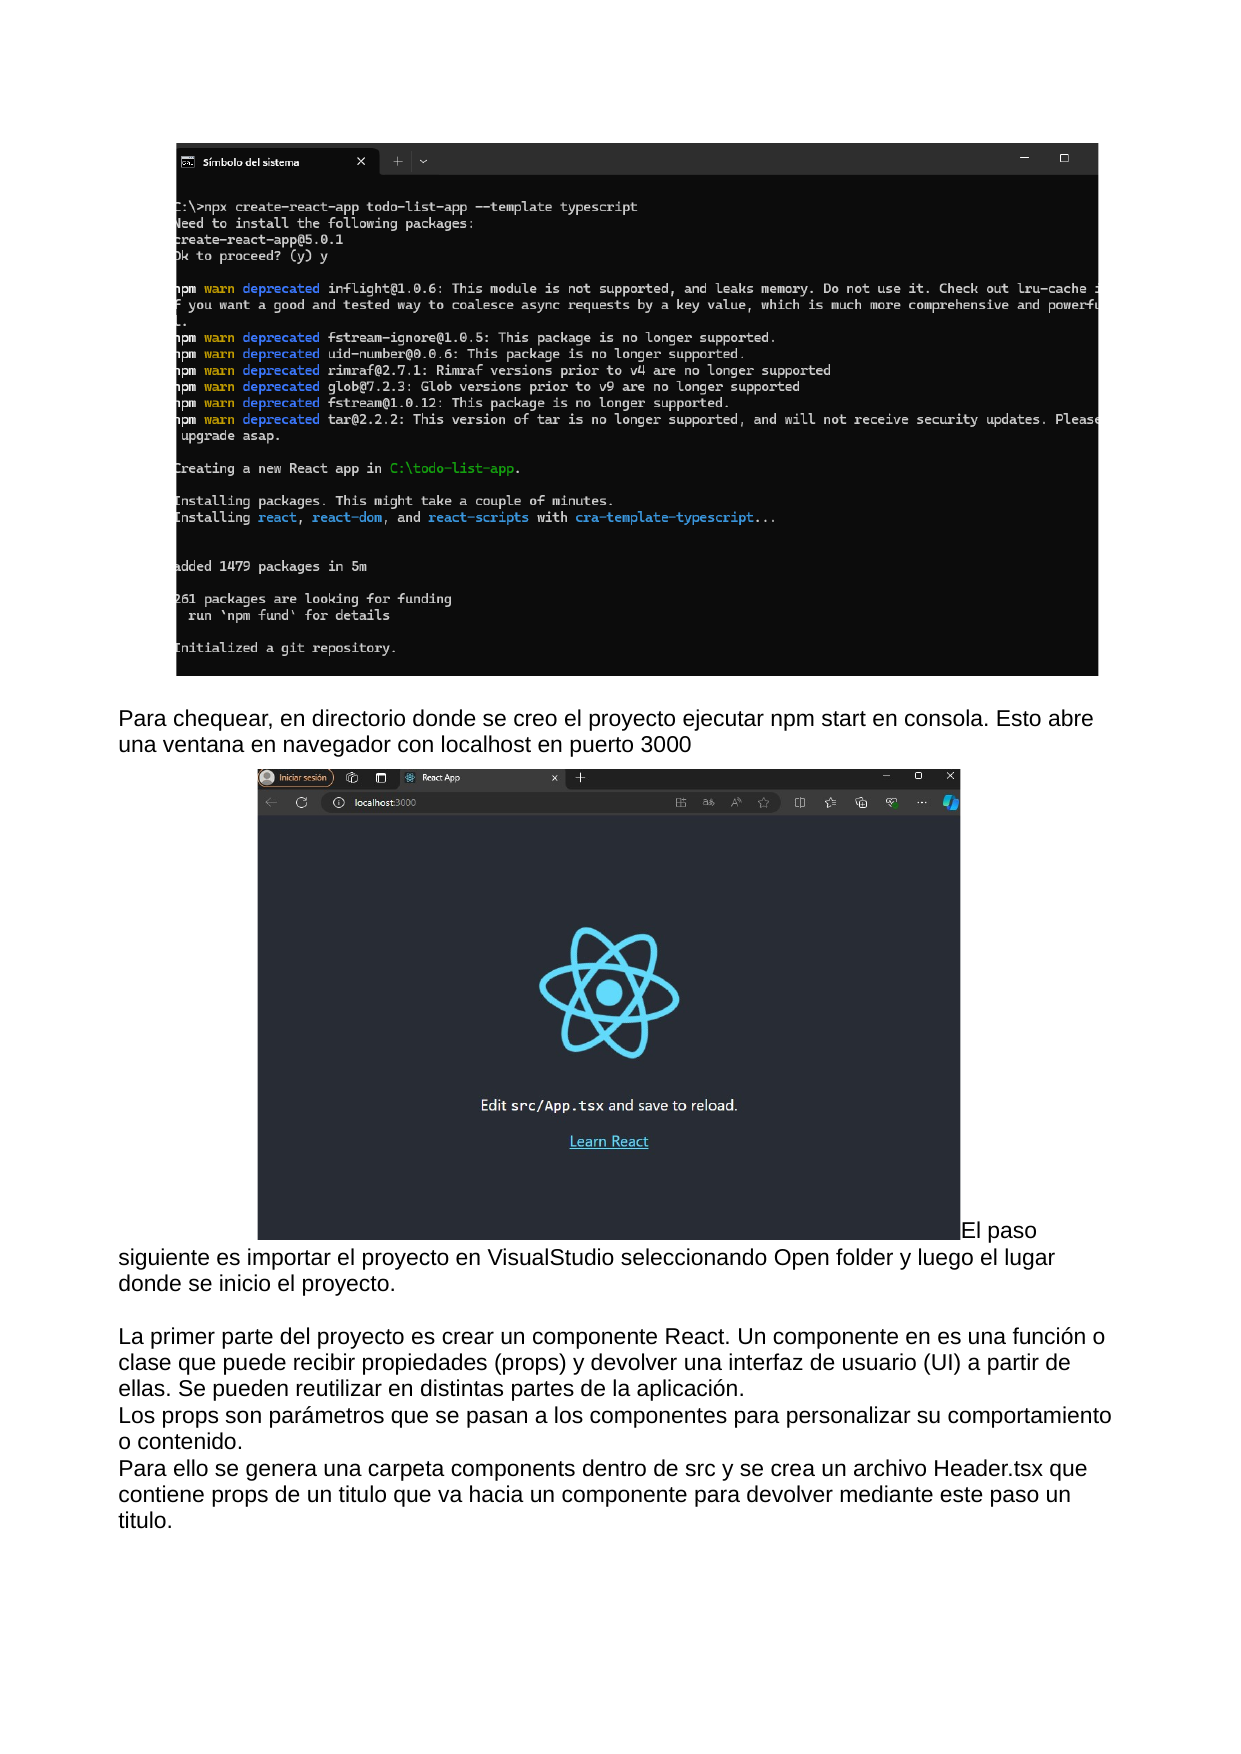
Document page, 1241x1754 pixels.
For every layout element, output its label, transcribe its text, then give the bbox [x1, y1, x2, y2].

picture [257, 769, 961, 1240]
text El paso siguiente es importar el proyecto en VisualStudio seleccionando Open folder y luego el lugar donde se inicio el proyecto. [118, 1217, 1122, 1296]
text Para chequear, en directorio donde se creo el proyecto ejecutar npm start en consola. Esto abre una ventana en navegador con localhost en puerto 3000 [118, 704, 1122, 757]
picture [176, 143, 1099, 676]
text La primer parte del proyecto es crear un componente React. Un componente en es una función o clase que puede recibir propiedades (props) y devolver una interfaz de usuario (UI) a partir de ellas. Se pueden reutilizar en distintas partes de la aplicación. [118, 1323, 1122, 1402]
text Los props son parámetros que se pasan a los componentes para personalizar su comportamiento o contenido. [118, 1402, 1122, 1454]
text Para ello se genera una carpeta components dentro de src y se crea un archivo Header.tsx que contiene props de un titulo que va hacia un componente para devolver mediante este paso un titulo. [118, 1454, 1122, 1533]
